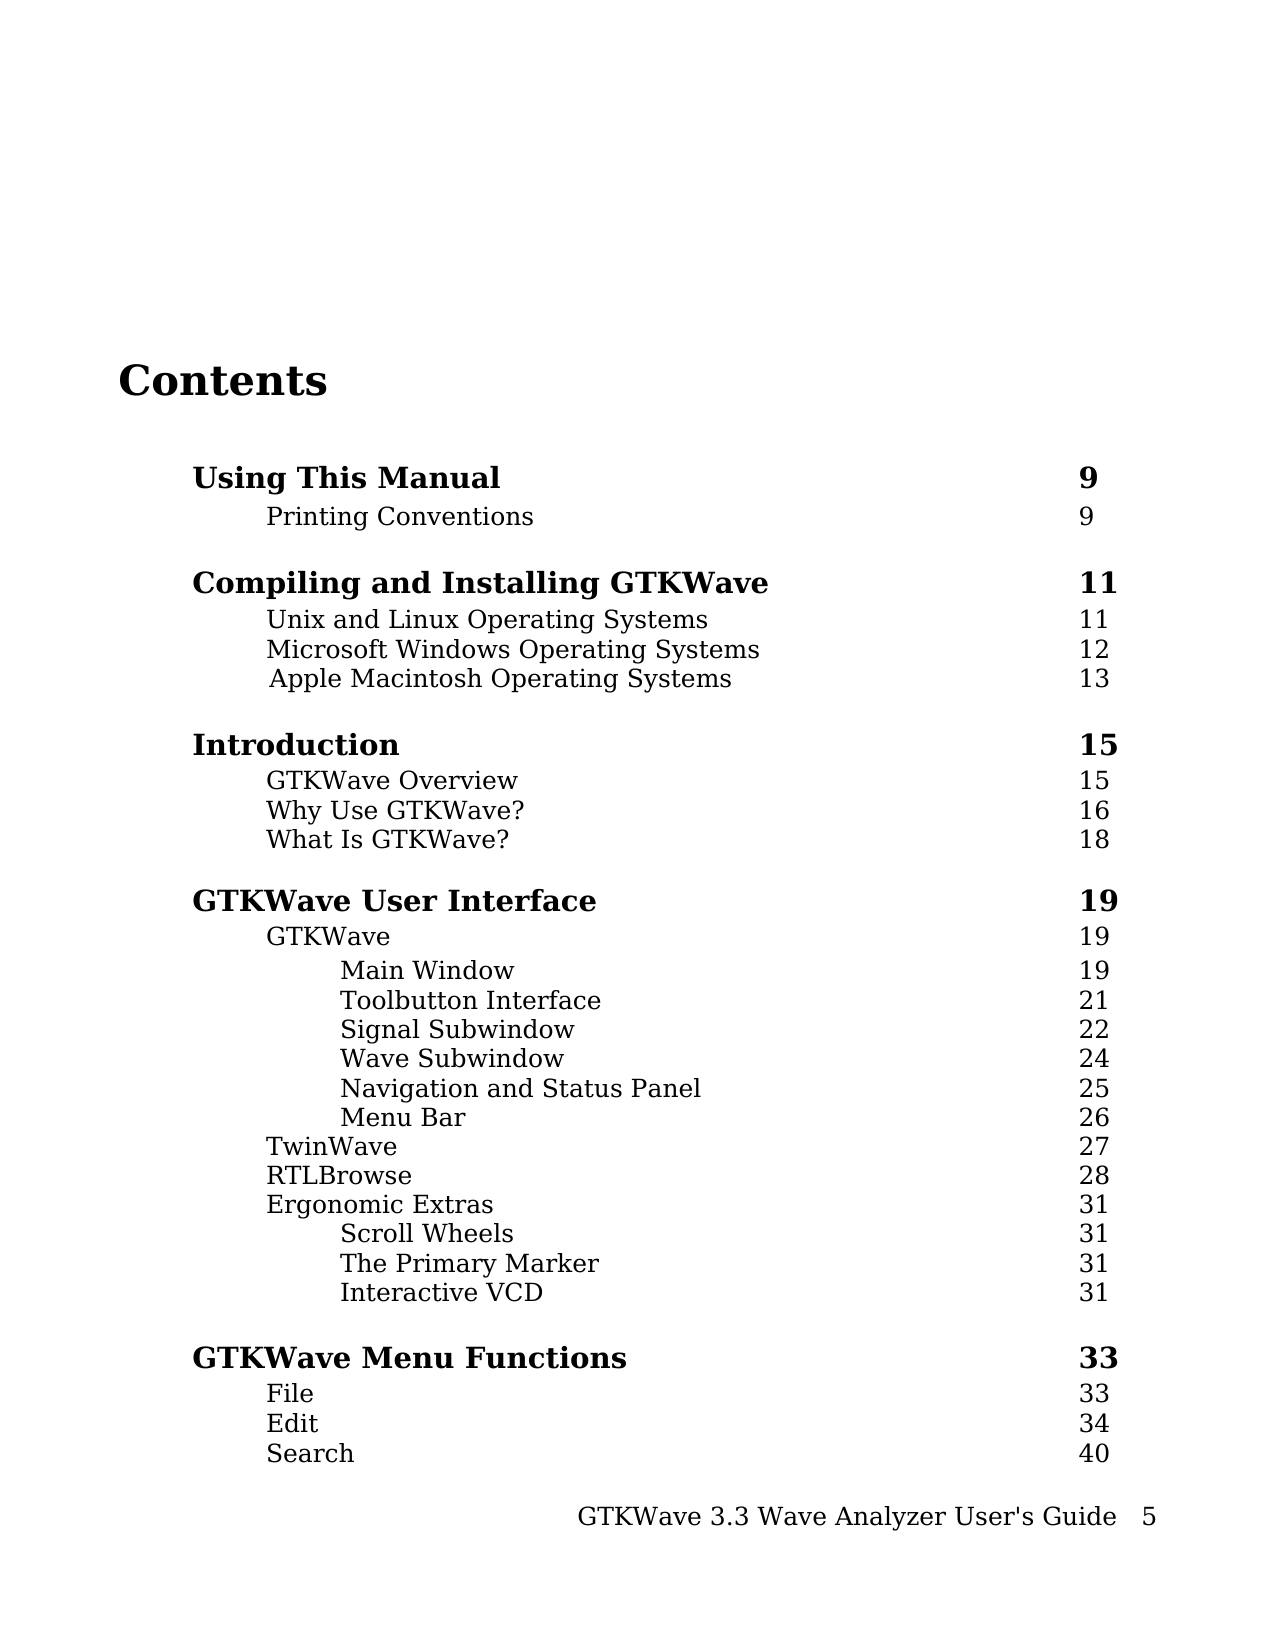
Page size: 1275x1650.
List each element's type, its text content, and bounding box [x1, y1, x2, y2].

text Wave Subwindow 24 [118, 1045, 1157, 1074]
text Menu Bar 26 [118, 1103, 1157, 1132]
text Main Window 19 [118, 952, 1157, 986]
text GTKWave User Interface 19 [118, 883, 1157, 918]
text What Is GTKWave? 18 [118, 825, 1157, 854]
text Search 40 [118, 1439, 1157, 1468]
text Scroll Wheels 31 [118, 1220, 1157, 1249]
text Printing Conventions 9 [118, 498, 1157, 532]
text GTKWave Menu Functions 33 [118, 1341, 1157, 1375]
text Using This Manual 9 [118, 454, 1157, 498]
text GTKWave Overview 15 [118, 762, 1157, 796]
text Apple Macintosh Operating Systems 13 [118, 664, 1157, 693]
text Edit 34 [118, 1410, 1157, 1439]
text Introduction 15 [118, 727, 1157, 762]
text Interactive VCD 31 [118, 1278, 1157, 1307]
text Toolbutton Interface 21 [118, 986, 1157, 1016]
text The Primary Marker 31 [118, 1249, 1157, 1278]
text Contents [118, 356, 1157, 405]
text Compiling and Installing GTKWave 11 [118, 566, 1157, 601]
text Signal Subwindow 22 [118, 1016, 1157, 1045]
text Microsoft Windows Operating Systems 12 [118, 635, 1157, 664]
text Ergonomic Extras 31 [118, 1191, 1157, 1220]
text Why Use GTKWave? 16 [118, 796, 1157, 825]
text Unix and Linux Operating Systems 11 [118, 601, 1157, 635]
text File 33 [118, 1375, 1157, 1410]
text GTKWave 19 [118, 918, 1157, 952]
text Navigation and Status Panel 25 [118, 1074, 1157, 1103]
text RTLBrowse 28 [118, 1161, 1157, 1191]
text TwinWave 27 [118, 1132, 1157, 1161]
